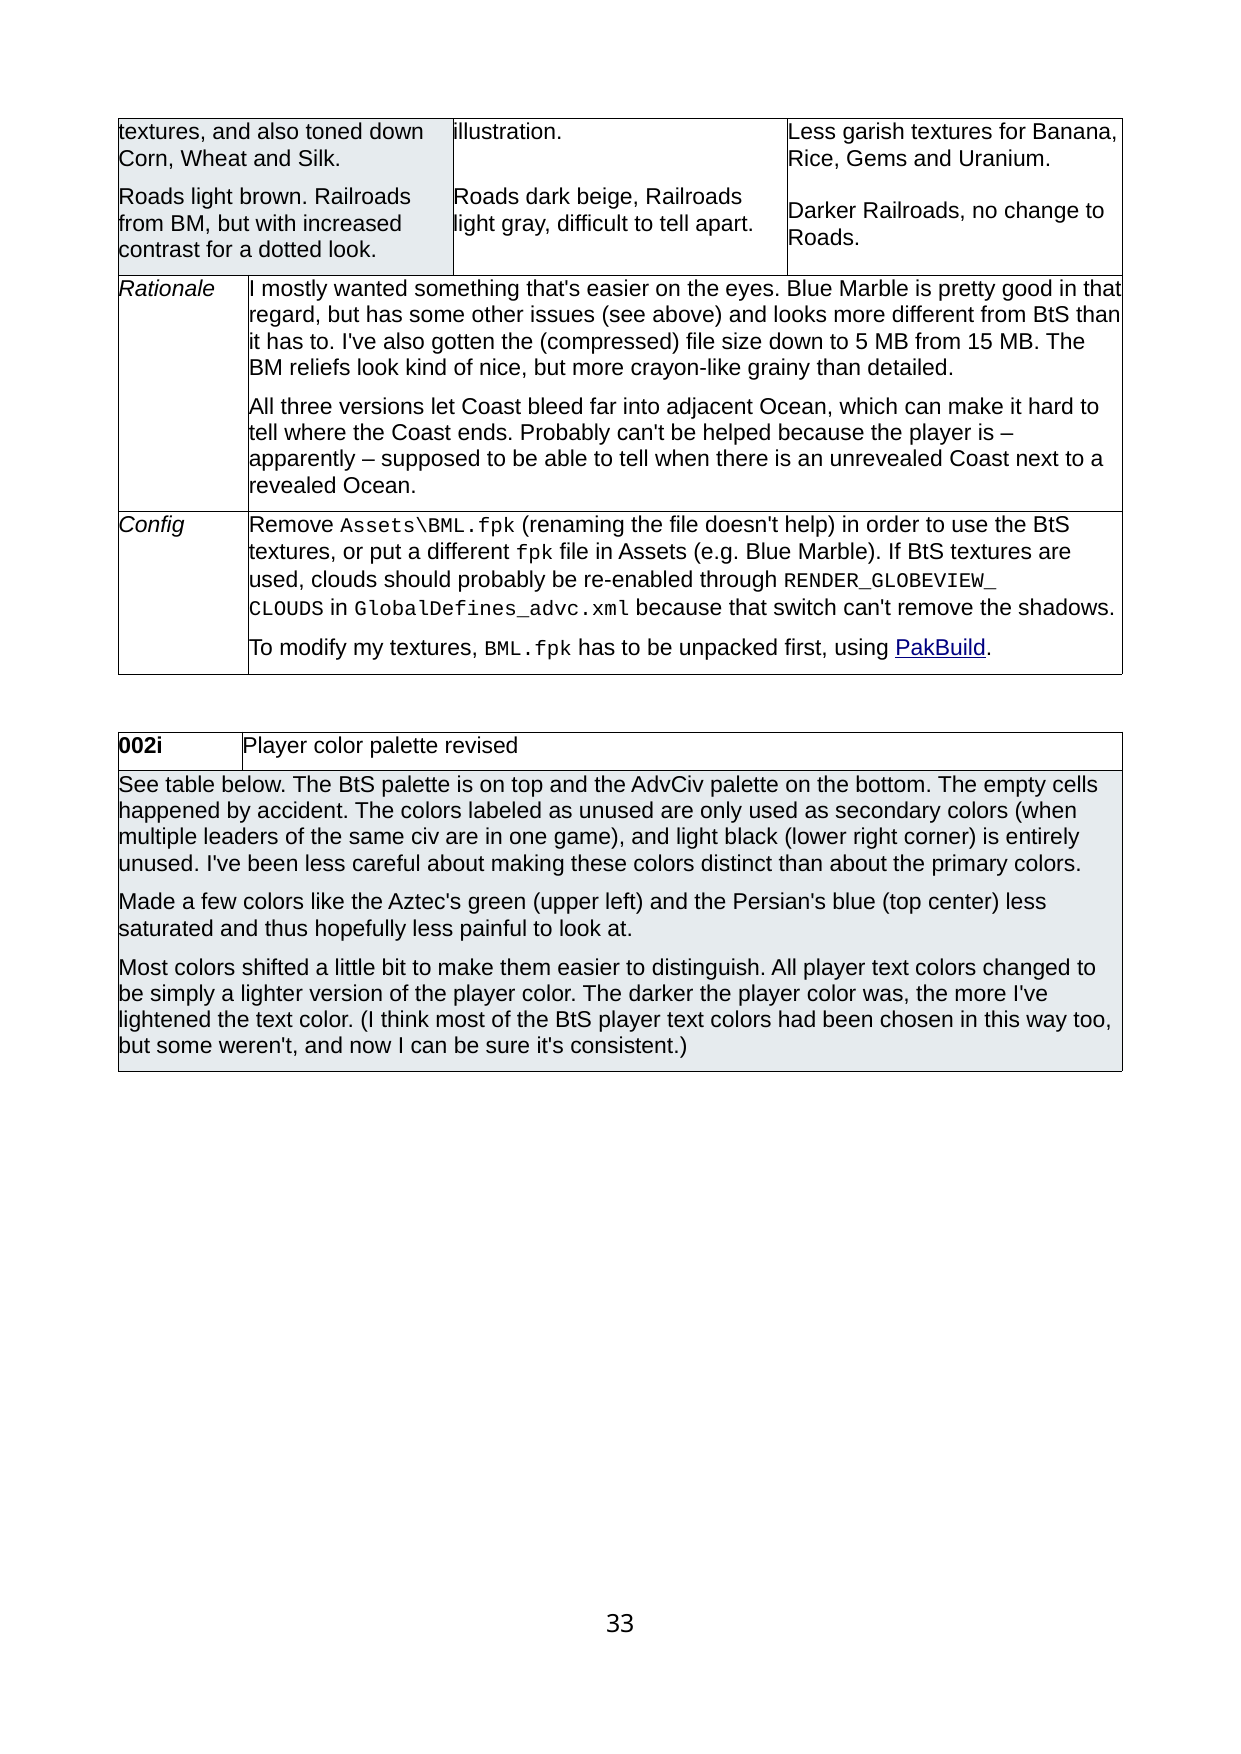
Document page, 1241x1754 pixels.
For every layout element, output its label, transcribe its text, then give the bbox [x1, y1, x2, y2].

table_cell See table below. The BtS palette is on top and the AdvCiv palette on the bottom. The empty cells happened by accident. The colors labeled as unused are only used as secondary colors (when multiple leaders of the same civ are in one game), and light black (lower right corner) is entirely unused. I've been less careful about making these colors distinct than about the primary colors. Made a few colors like the Aztec's green (upper left) and the Persian's blue (top center) less saturated and thus hopefully less painful to look at. Most colors shifted a little bit to make them easier to distinguish. All player text colors changed to be simply a lighter version of the player color. The darker the player color was, the more I've lightened the text color. (I think most of the BtS player text colors had been chosen in this way too, but some weren't, and now I can be sure it's consistent.) [119, 771, 1122, 1071]
table_header 002i [119, 733, 242, 770]
table_cell Less garish textures for Banana, Rice, Gems and Uranium. Darker Railroads, no change to Roads. [788, 119, 1122, 275]
table_cell textures, and also toned down Corn, Wheat and Silk. Roads light brown. Railroads from BM, but with increased contrast for a dotted look. [119, 119, 453, 275]
table_cell illustration. Roads dark beige, Railroads light gray, difficult to tell apart. [454, 119, 787, 275]
table_cell I mostly wanted something that's easier on the eyes. Blue Marble is pretty good in that regard, but has some other issues (see above) and looks more different from BtS than it has to. I've also gotten the (compressed) file size down to 5 MB from 15 MB. The BM reliefs look kind of nice, but more crayon-like grainy than detailed. All three versions let Coast bleed far into adjacent Ocean, which can make it hard to tell where the Coast ends. Probably can't be helped because the player is – apparently – supposed to be able to tell when there is an unrevealed Coast next to a revealed Ocean. [249, 276, 1122, 511]
table_header Player color palette revised [243, 733, 1122, 770]
table_cell Config [119, 512, 248, 674]
table_cell Remove Assets\BML.fpk (renaming the file doesn't help) in order to use the BtS textures, or put a different fpk file in Assets (e.g. Blue Marble). If BtS textures are used, clouds should probably be re-enabled through RENDER_GLOBEVIEW_ CLOUDS in GlobalDefines_advc.xml because that switch can't remove the shadows. To modify my textures, BML.fpk has to be unpacked first, using PakBuild. [249, 512, 1122, 674]
table_cell Rationale [119, 276, 248, 511]
